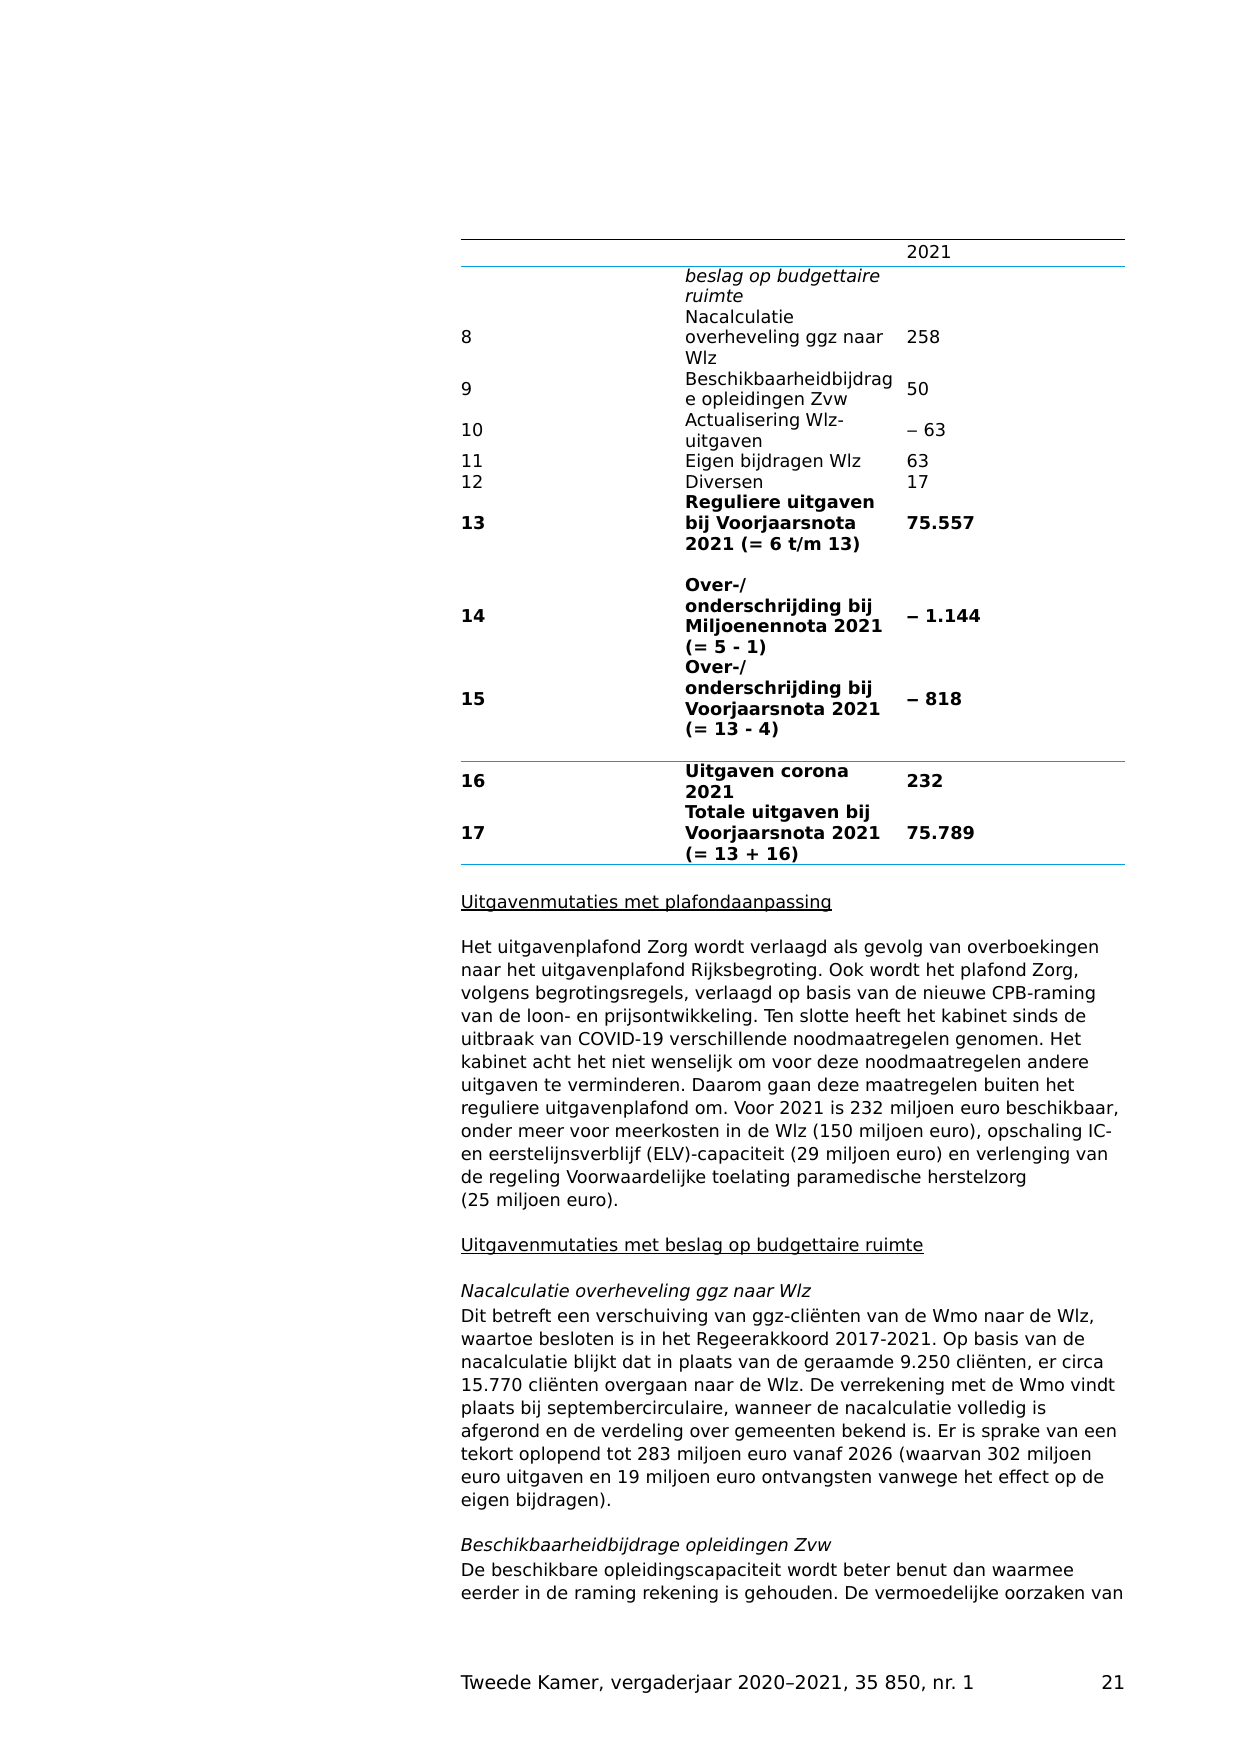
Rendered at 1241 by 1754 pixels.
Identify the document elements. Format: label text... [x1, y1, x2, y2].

table_cell Uitgaven corona 2021 [682, 762, 903, 802]
table_cell 75.557 [904, 493, 1125, 554]
table_cell Actualisering Wlz-uitgaven [682, 410, 903, 451]
table_cell ‒ 1.144 [904, 575, 1125, 657]
table_cell 8 [461, 307, 682, 369]
text Beschikbaarheidbijdrage opleidingen Zvw [461, 1533, 1125, 1556]
text Uitgavenmutaties met beslag op budgettaire ruimte [461, 1233, 1125, 1256]
table_cell 14 [461, 575, 682, 657]
table_cell 15 [461, 658, 682, 740]
table_cell ‒ 818 [904, 658, 1125, 740]
table_cell 17 [904, 472, 1125, 492]
table_cell 10 [461, 410, 682, 451]
text De beschikbare opleidingscapaciteit wordt beter benut dan waarmee eerder in de raming rekening is gehouden. De vermoedelijke oorzaken van [461, 1558, 1125, 1604]
table_cell 2021 [904, 240, 1125, 266]
table_cell beslag op budgettaire ruimte [682, 267, 903, 307]
table_cell 9 [461, 369, 682, 410]
table_cell [904, 554, 1125, 575]
text Dit betreft een verschuiving van ggz-cliënten van de Wmo naar de Wlz, waartoe besloten is in het Regeerakkoord 2017-2021. Op basis van de nacalculatie blijkt dat in plaats van de geraamde 9.250 cliënten, er circa 15.770 cliënten overgaan naar de Wlz. De verrekening met de Wmo vindt plaats bij septembercirculaire, wanneer de nacalculatie volledig is afgerond en de verdeling over gemeenten bekend is. Er is sprake van een tekort oplopend tot 283 miljoen euro vanaf 2026 (waarvan 302 miljoen euro uitgaven en 19 miljoen euro ontvangsten vanwege het effect op de eigen bijdragen). [461, 1304, 1125, 1511]
table_cell Beschikbaarheidbijdrage opleidingen Zvw [682, 369, 903, 410]
table_cell Reguliere uitgaven bij Voorjaarsnota 2021 (= 6 t/m 13) [682, 493, 903, 554]
table_cell 11 [461, 451, 682, 472]
table_cell Nacalculatie overheveling ggz naar Wlz [682, 307, 903, 369]
table_cell 16 [461, 762, 682, 802]
table_cell [461, 240, 903, 266]
table_cell ‒ 63 [904, 410, 1125, 451]
table_cell [904, 267, 1125, 307]
table_cell [904, 740, 1125, 761]
text Uitgavenmutaties met plafondaanpassing [461, 890, 1125, 913]
table_cell 75.789 [904, 803, 1125, 864]
text Nacalculatie overheveling ggz naar Wlz [461, 1279, 1125, 1302]
table_header Tabel 3.2.3 Ontwikkeling uitgaven deelplafond Zorg (in miljoenen euro, - is onderschrijding) [461, 191, 1125, 239]
table_cell Over-/onderschrijding bij Miljoenennota 2021 (= 5 - 1) [682, 575, 903, 657]
table_cell 63 [904, 451, 1125, 472]
table_cell 50 [904, 369, 1125, 410]
table_cell [461, 740, 682, 761]
table_cell 17 [461, 803, 682, 864]
table_cell 12 [461, 472, 682, 492]
table_cell 232 [904, 762, 1125, 802]
table_cell 13 [461, 493, 682, 554]
text Het uitgavenplafond Zorg wordt verlaagd als gevolg van overboekingen naar het uitgavenplafond Rijksbegroting. Ook wordt het plafond Zorg, volgens begrotingsregels, verlaagd op basis van de nieuwe CPB-raming van de loon- en prijsontwikkeling. Ten slotte heeft het kabinet sinds de uitbraak van COVID-19 verschillende noodmaatregelen genomen. Het kabinet acht het niet wenselijk om voor deze noodmaatregelen andere uitgaven te verminderen. Daarom gaan deze maatregelen buiten het reguliere uitgavenplafond om. Voor 2021 is 232 miljoen euro beschikbaar, onder meer voor meerkosten in de Wlz (150 miljoen euro), opschaling IC- en eerstelijnsverblijf (ELV)-capaciteit (29 miljoen euro) en verlenging van de regeling Voorwaardelijke toelating paramedische herstelzorg (25 miljoen euro). [461, 936, 1125, 1211]
table_cell [461, 554, 682, 575]
table_cell [461, 267, 682, 307]
table_cell 258 [904, 307, 1125, 369]
table_cell Over-/onderschrijding bij Voorjaarsnota 2021 (= 13 - 4) [682, 658, 903, 740]
table_cell Diversen [682, 472, 903, 492]
table_cell [682, 554, 903, 575]
table_cell [682, 740, 903, 761]
table_cell Totale uitgaven bij Voorjaarsnota 2021 (= 13 + 16) [682, 803, 903, 864]
table_cell Eigen bijdragen Wlz [682, 451, 903, 472]
